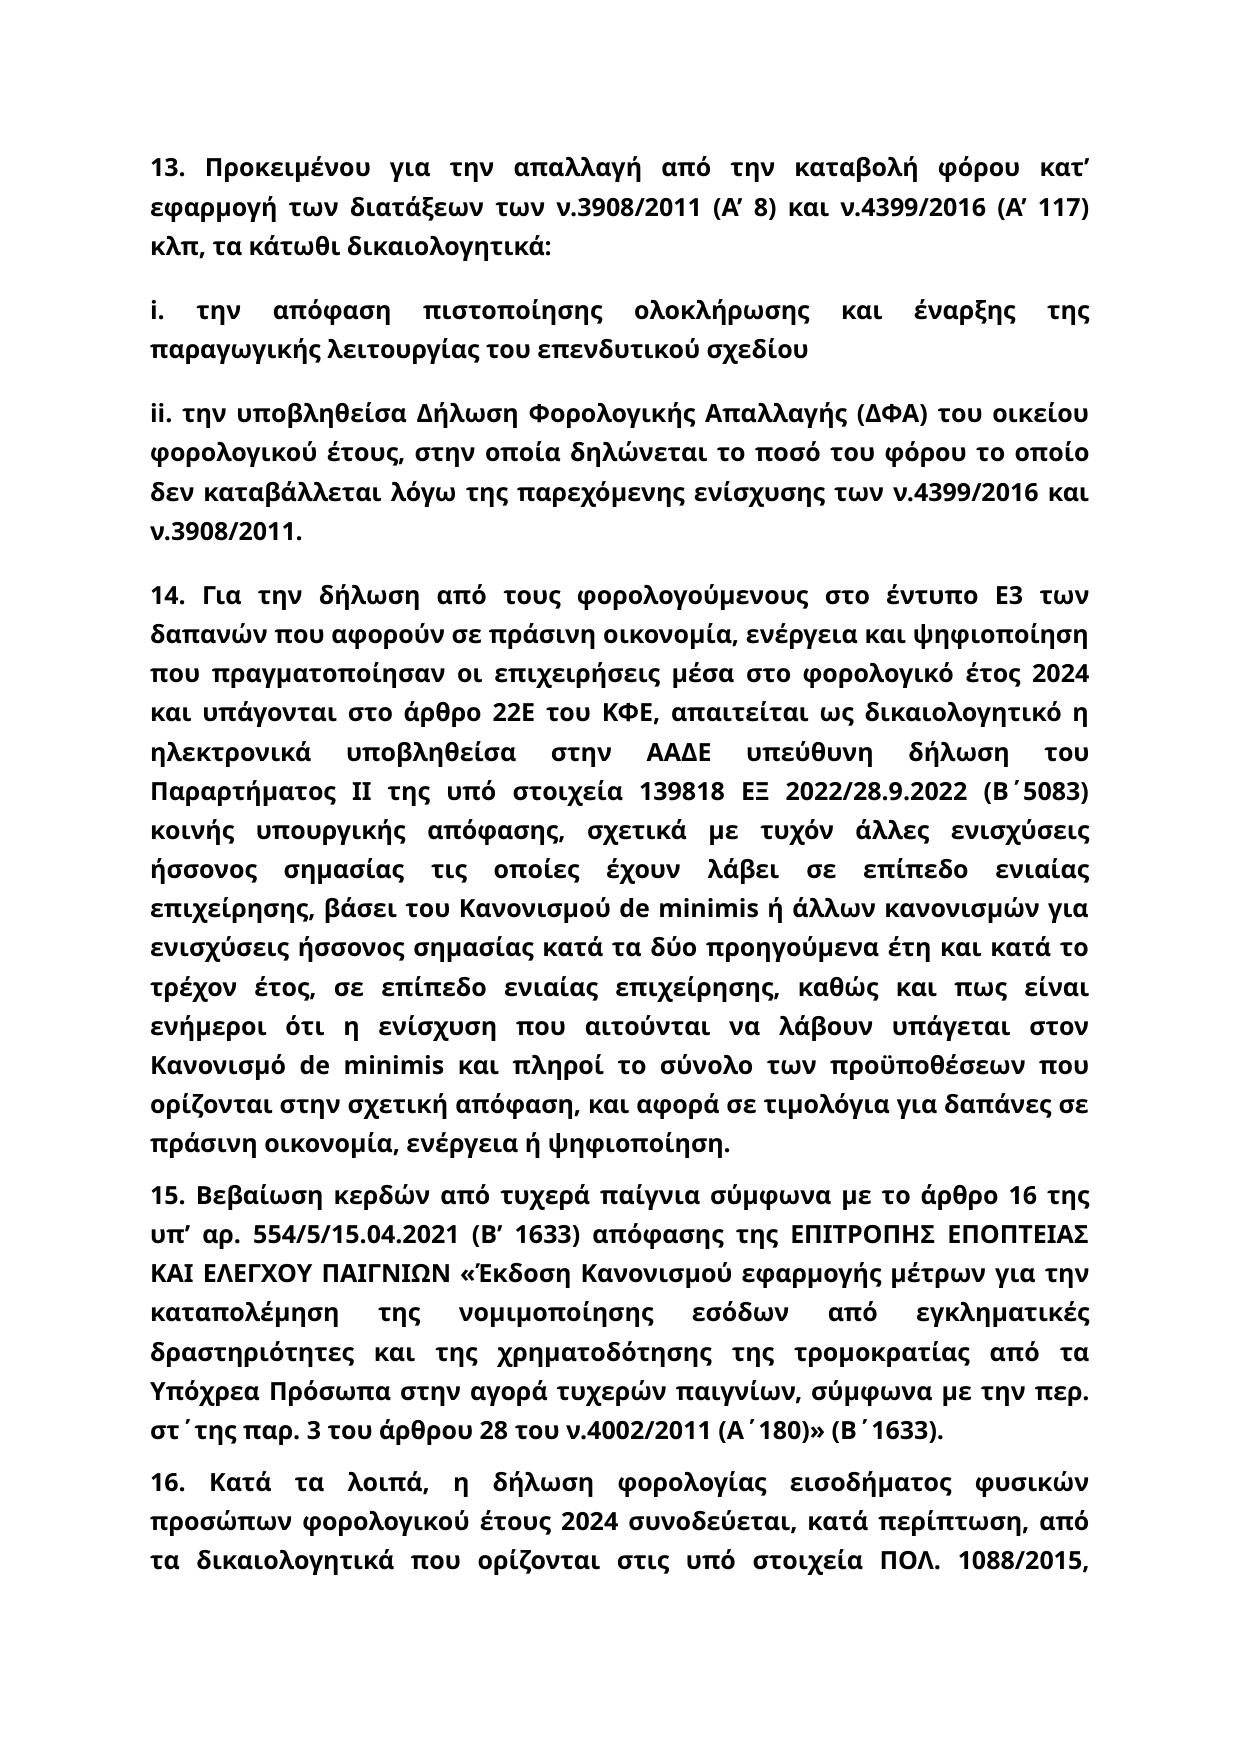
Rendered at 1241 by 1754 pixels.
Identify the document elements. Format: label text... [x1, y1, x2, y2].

text 13. Προκειμένου για την απαλλαγή από την καταβολή φόρου κατ’ εφαρμογή των διατάξεων των ν.3908/2011 (Α’ 8) και ν.4399/2016 (Α’ 117) κλπ, τα κάτωθι δικαιολογητικά: [150, 150, 1090, 262]
text ii. την υποβληθείσα Δήλωση Φορολογικής Απαλλαγής (ΔΦΑ) του οικείου φορολογικού έτους, στην οποία δηλώνεται το ποσό του φόρου το οποίο δεν καταβάλλεται λόγω της παρεχόμενης ενίσχυσης των ν.4399/2016 και ν.3908/2011. [150, 396, 1090, 547]
text i. την απόφαση πιστοποίησης ολοκλήρωσης και έναρξης της παραγωγικής λειτουργίας του επενδυτικού σχεδίου [150, 292, 1090, 366]
text 15. Βεβαίωση κερδών από τυχερά παίγνια σύμφωνα με το άρθρο 16 της υπ’ αρ. 554/5/15.04.2021 (Β’ 1633) απόφασης της ΕΠΙΤΡΟΠΗΣ ΕΠΟΠΤΕΙΑΣ ΚΑΙ ΕΛΕΓΧΟΥ ΠΑΙΓΝΙΩΝ «Έκδοση Κανονισμού εφαρμογής μέτρων για την καταπολέμηση της νομιμοποίησης εσόδων από εγκληματικές δραστηριότητες και της χρηματοδότησης της τρομοκρατίας από τα Υπόχρεα Πρόσωπα στην αγορά τυχερών παιγνίων, σύμφωνα με την περ. στ΄της παρ. 3 του άρθρου 28 του ν.4002/2011 (Α΄180)» (Β΄1633). [150, 1177, 1090, 1447]
text 16. Κατά τα λοιπά, η δήλωση φορολογίας εισοδήματος φυσικών προσώπων φορολογικού έτους 2024 συνοδεύεται, κατά περίπτωση, από τα δικαιολογητικά που ορίζονται στις υπό στοιχεία ΠΟΛ. 1088/2015, [150, 1464, 1090, 1577]
text 14. Για την δήλωση από τους φορολογούμενους στο έντυπο Ε3 των δαπανών που αφορούν σε πράσινη οικονομία, ενέργεια και ψηφιοποίηση που πραγματοποίησαν οι επιχειρήσεις μέσα στο φορολογικό έτος 2024 και υπάγονται στο άρθρο 22Ε του ΚΦΕ, απαιτείται ως δικαιολογητικό η ηλεκτρονικά υποβληθείσα στην ΑΑΔΕ υπεύθυνη δήλωση του Παραρτήματος II της υπό στοιχεία 139818 ΕΞ 2022/28.9.2022 (Β΄5083) κοινής υπουργικής απόφασης, σχετικά με τυχόν άλλες ενισχύσεις ήσσονος σημασίας τις οποίες έχουν λάβει σε επίπεδο ενιαίας επιχείρησης, βάσει του Κανονισμού de minimis ή άλλων κανονισμών για ενισχύσεις ήσσονος σημασίας κατά τα δύο προηγούμενα έτη και κατά το τρέχον έτος, σε επίπεδο ενιαίας επιχείρησης, καθώς και πως είναι ενήμεροι ότι η ενίσχυση που αιτούνται να λάβουν υπάγεται στον Κανονισμό de minimis και πληροί το σύνολο των προϋποθέσεων που ορίζονται στην σχετική απόφαση, και αφορά σε τιμολόγια για δαπάνες σε πράσινη οικονομία, ενέργεια ή ψηφιοποίηση. [150, 577, 1090, 1160]
